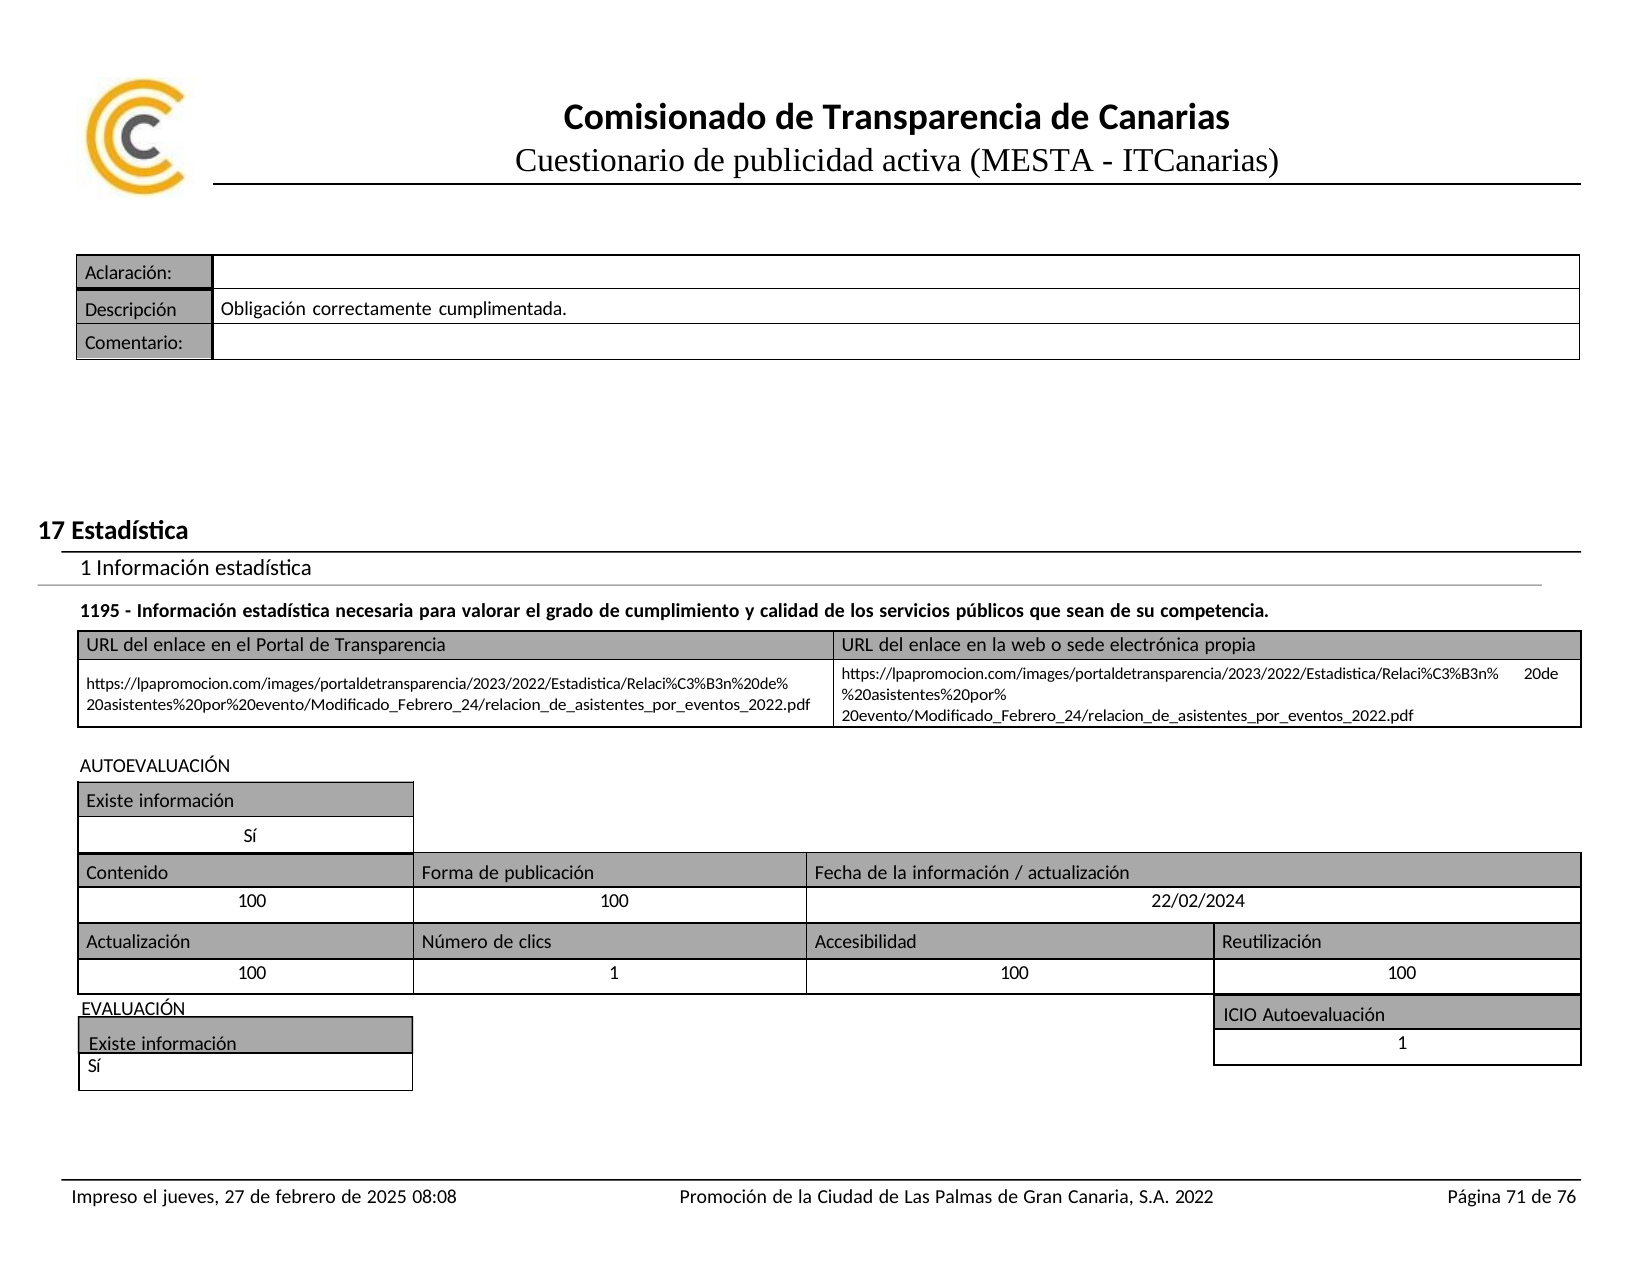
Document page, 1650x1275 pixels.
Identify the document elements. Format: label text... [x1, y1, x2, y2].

table_cell 22/02/2024 [807, 888, 1580, 922]
table_cell Accesibilidad [807, 924, 1213, 958]
table_cell 1 [1215, 1030, 1580, 1064]
table_cell 100 [79, 960, 413, 993]
text 1195 - Información estadística necesaria para valorar el grado de cumplimiento y calidad de los servicios públicos que sean de su competencia. [79, 598, 1612, 622]
table_cell 100 [1215, 960, 1580, 993]
table_cell Forma de publicación [414, 853, 806, 886]
subtitle 17 Estadística [37, 514, 1612, 547]
table_cell Descripción [77, 291, 211, 323]
table_header [414, 781, 1581, 852]
table_cell Fecha de la información / actualización [807, 853, 1580, 886]
subtitle 1 Información estadística [79, 547, 1612, 581]
table_cell [214, 324, 1579, 358]
table_cell 100 [414, 888, 806, 922]
table_cell ICIO Autoevaluación [1215, 996, 1580, 1028]
table_cell https://lpapromocion.com/images/portaldetransparencia/2023/2022/Estadistica/Relaci%C3%B3n%20de% 20asistentes%20por%20evento/Modificado_Febrero_24/relacion_de_asistentes_por_eventos_2022.pdf [79, 660, 833, 726]
table_cell 100 [807, 960, 1213, 993]
text AUTOEVALUACIÓN [79, 753, 1612, 778]
table_cell EVALUACIÓN Existe información [78, 995, 1213, 1064]
table_cell Número de clics [414, 924, 806, 958]
table_header Aclaración: [77, 256, 211, 287]
table_header URL del enlace en la web o sede electrónica propia [834, 632, 1580, 659]
table_cell 1 [414, 960, 806, 993]
table_cell Actualización [79, 924, 413, 958]
table_header [214, 256, 1579, 287]
table_cell https://lpapromocion.com/images/portaldetransparencia/2023/2022/Estadistica/Relaci%C3%B3n% 20de%20asistentes%20por% 20evento/Modificado_Febrero_24/relacion_de_asistentes_por_eventos_2022.pdf [834, 660, 1580, 726]
table_cell Sí [79, 817, 413, 852]
table_cell 100 [79, 888, 413, 922]
table_cell Reutilización [1215, 924, 1580, 958]
table_header Existe información [79, 783, 413, 816]
table_cell Contenido [79, 855, 413, 886]
table_cell Obligación correctamente cumplimentada. [214, 289, 1579, 323]
table_cell Comentario: [77, 324, 211, 358]
table_header URL del enlace en el Portal de Transparencia [79, 632, 833, 659]
